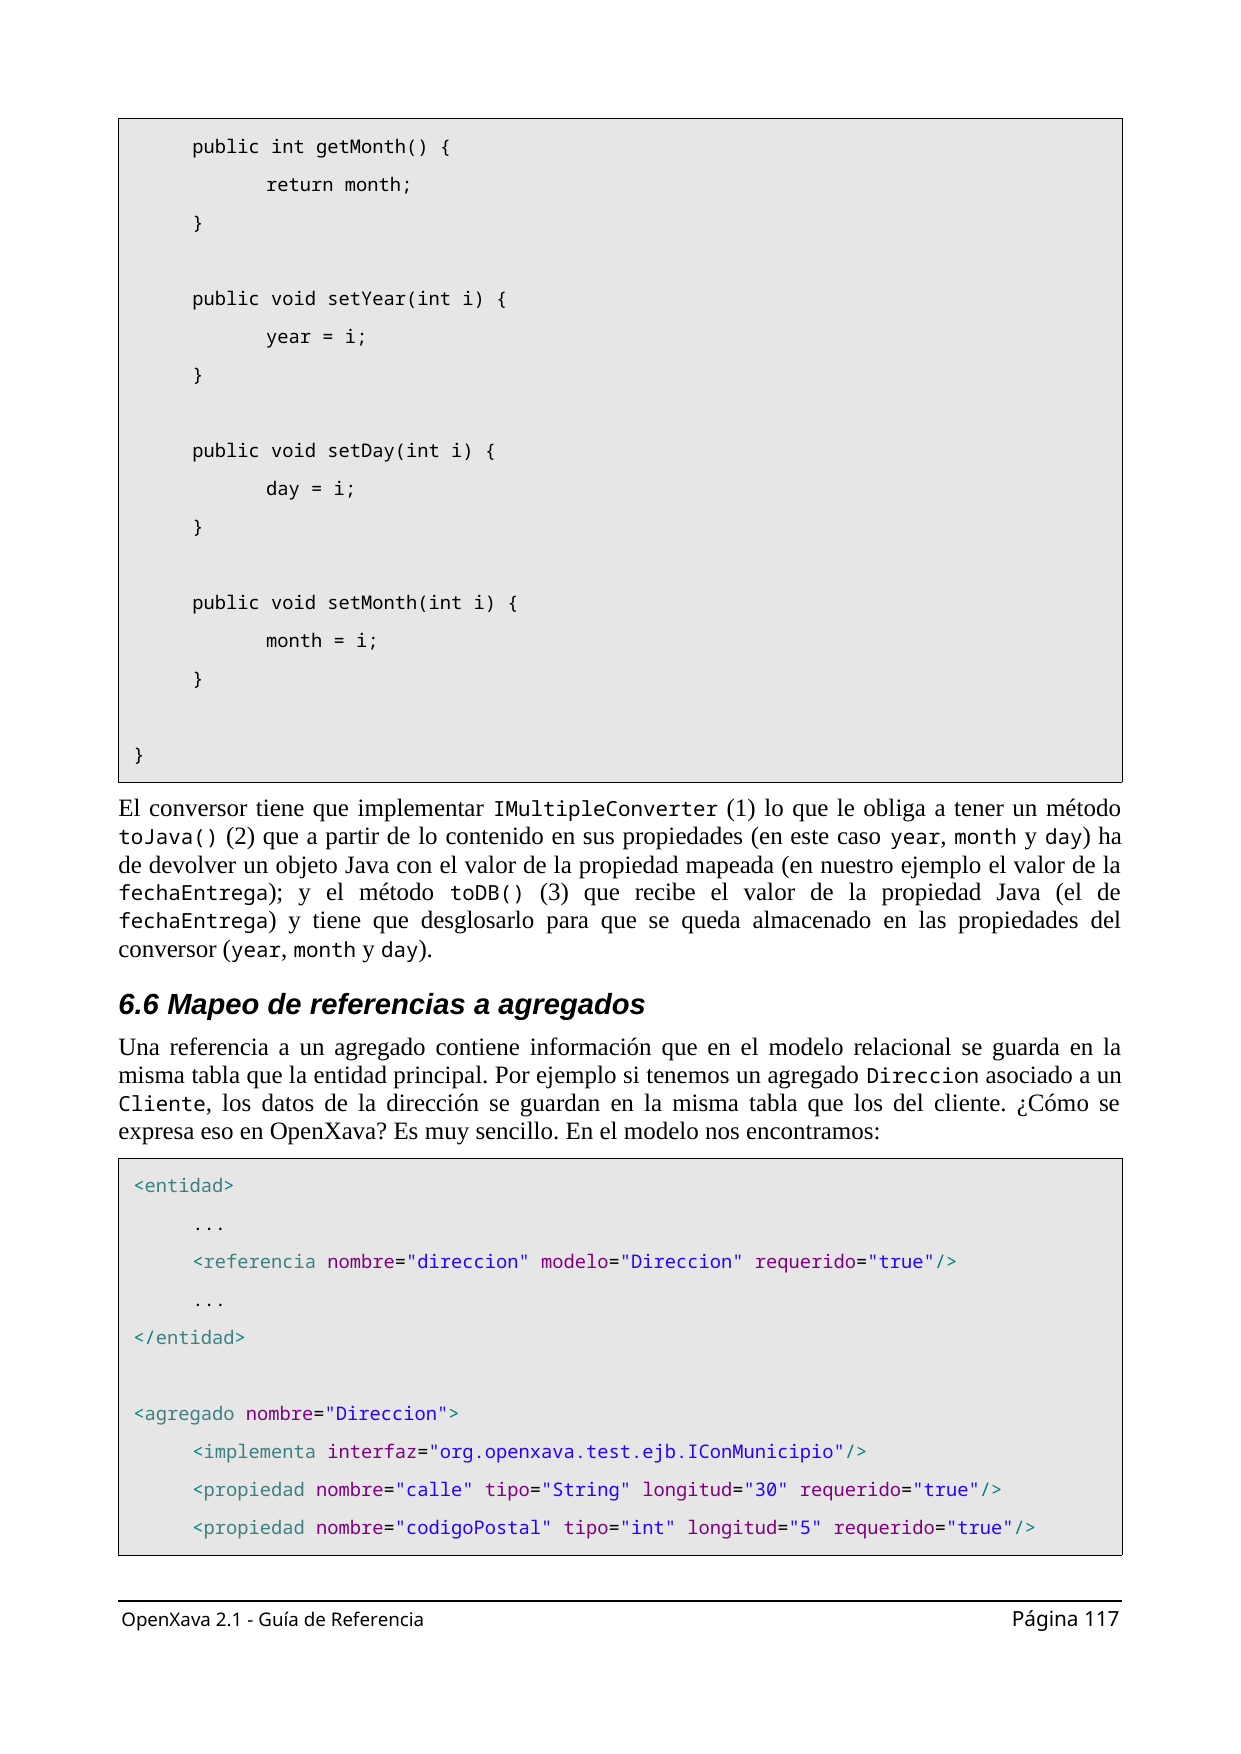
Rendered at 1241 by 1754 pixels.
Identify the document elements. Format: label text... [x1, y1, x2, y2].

text month = i; [119, 612, 1122, 650]
subtitle Mapeo de referencias a agregados [118, 988, 1122, 1021]
text <referencia nombre="direccion" modelo="Direccion" requerido="true"/> [119, 1234, 1122, 1272]
text day = i; [119, 460, 1122, 498]
text <agregado nombre="Direccion"> [119, 1386, 1122, 1424]
text public void setMonth(int i) { [119, 574, 1122, 612]
text </entidad> [119, 1310, 1122, 1348]
text <entidad> [119, 1159, 1122, 1196]
text <propiedad nombre="calle" tipo="String" longitud="30" requerido="true"/> [119, 1462, 1122, 1500]
text ... [119, 1196, 1122, 1234]
text } [119, 726, 1122, 782]
text year = i; [119, 308, 1122, 346]
text El conversor tiene que implementar IMultipleConverter (1) lo que le obliga a tener un método toJava() (2) que a partir de lo contenido en sus propiedades (en este caso year, month y day) ha de devolver un objeto Java con el valor de la propiedad mapeada (en nuestro ejemplo el valor de la fechaEntrega); y el método toDB() (3) que recibe el valor de la propiedad Java (el de fechaEntrega) y tiene que desglosarlo para que se queda almacenado en las propiedades del conversor (year, month y day). [118, 794, 1122, 963]
text Una referencia a un agregado contiene información que en el modelo relacional se guarda en la misma tabla que la entidad principal. Por ejemplo si tenemos un agregado Direccion asociado a un Cliente, los datos de la dirección se guardan en la misma tabla que los del cliente. ¿Cómo se expresa eso en OpenXava? Es muy sencillo. En el modelo nos encontramos: [118, 1033, 1122, 1145]
text public int getMonth() { [119, 119, 1122, 156]
text public void setDay(int i) { [119, 422, 1122, 460]
text } [119, 650, 1122, 688]
text return month; [119, 156, 1122, 194]
text } [119, 346, 1122, 384]
text <implementa interfaz="org.openxava.test.ejb.IConMunicipio"/> [119, 1424, 1122, 1462]
text public void setYear(int i) { [119, 270, 1122, 308]
text } [119, 194, 1122, 232]
text } [119, 498, 1122, 536]
text <propiedad nombre="codigoPostal" tipo="int" longitud="5" requerido="true"/> [119, 1500, 1122, 1555]
text ... [119, 1272, 1122, 1310]
